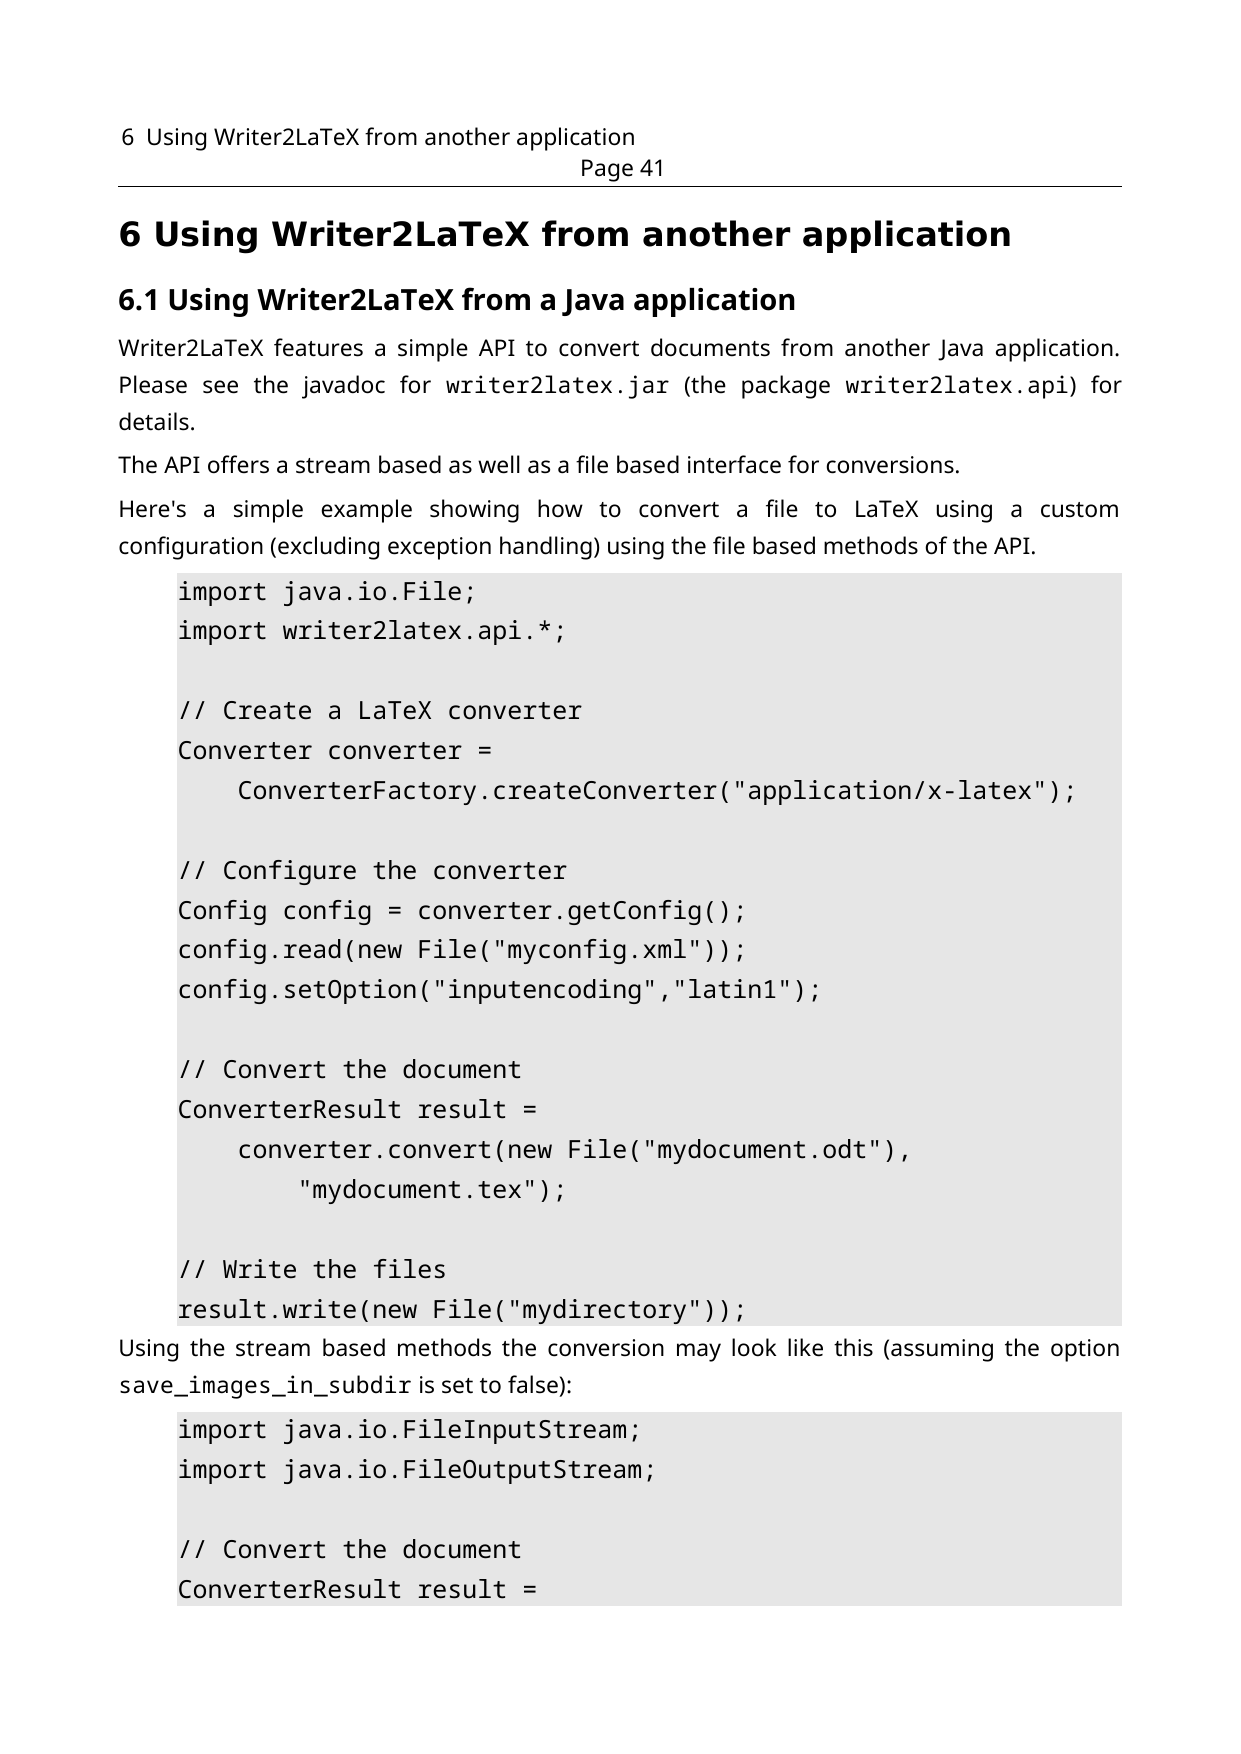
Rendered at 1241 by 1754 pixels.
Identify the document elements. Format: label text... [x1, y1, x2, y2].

text config.setOption("inputencoding","latin1"); [177, 972, 1122, 1006]
text // Convert the document [177, 1052, 1122, 1086]
text // Convert the document [177, 1532, 1122, 1566]
text "mydocument.tex"); [177, 1172, 1122, 1206]
subtitle Using Writer2LaTeX from another application [118, 216, 1122, 254]
text ConverterFactory.createConverter("application/x-latex"); [177, 773, 1122, 807]
text ConverterResult result = [177, 1092, 1122, 1126]
text Here's a simple example showing how to convert a file to LaTeX using a custom configuration (excluding exception handling) using the file based methods of the API. [118, 493, 1122, 561]
text The API offers a stream based as well as a file based interface for conversions. [118, 449, 1122, 480]
text Converter converter = [177, 733, 1122, 767]
text import java.io.File; [177, 573, 1122, 607]
text config.read(new File("myconfig.xml")); [177, 932, 1122, 966]
text // Create a LaTeX converter [177, 693, 1122, 727]
text result.write(new File("mydirectory")); [177, 1292, 1122, 1326]
subtitle Using Writer2LaTeX from a Java application [118, 279, 1122, 319]
text import writer2latex.api.*; [177, 613, 1122, 647]
text import java.io.FileInputStream; [177, 1412, 1122, 1446]
text Writer2LaTeX features a simple API to convert documents from another Java application. Please see the javadoc for writer2latex.jar (the package writer2latex.api) for details. [118, 332, 1122, 437]
text converter.convert(new File("mydocument.odt"), [177, 1132, 1122, 1166]
text import java.io.FileOutputStream; [177, 1452, 1122, 1486]
text ConverterResult result = [177, 1572, 1122, 1606]
text // Write the files [177, 1252, 1122, 1286]
text Using the stream based methods the conversion may look like this (assuming the option save_images_in_subdir is set to false): [118, 1332, 1122, 1400]
text // Configure the converter [177, 853, 1122, 887]
text Config config = converter.getConfig(); [177, 893, 1122, 927]
